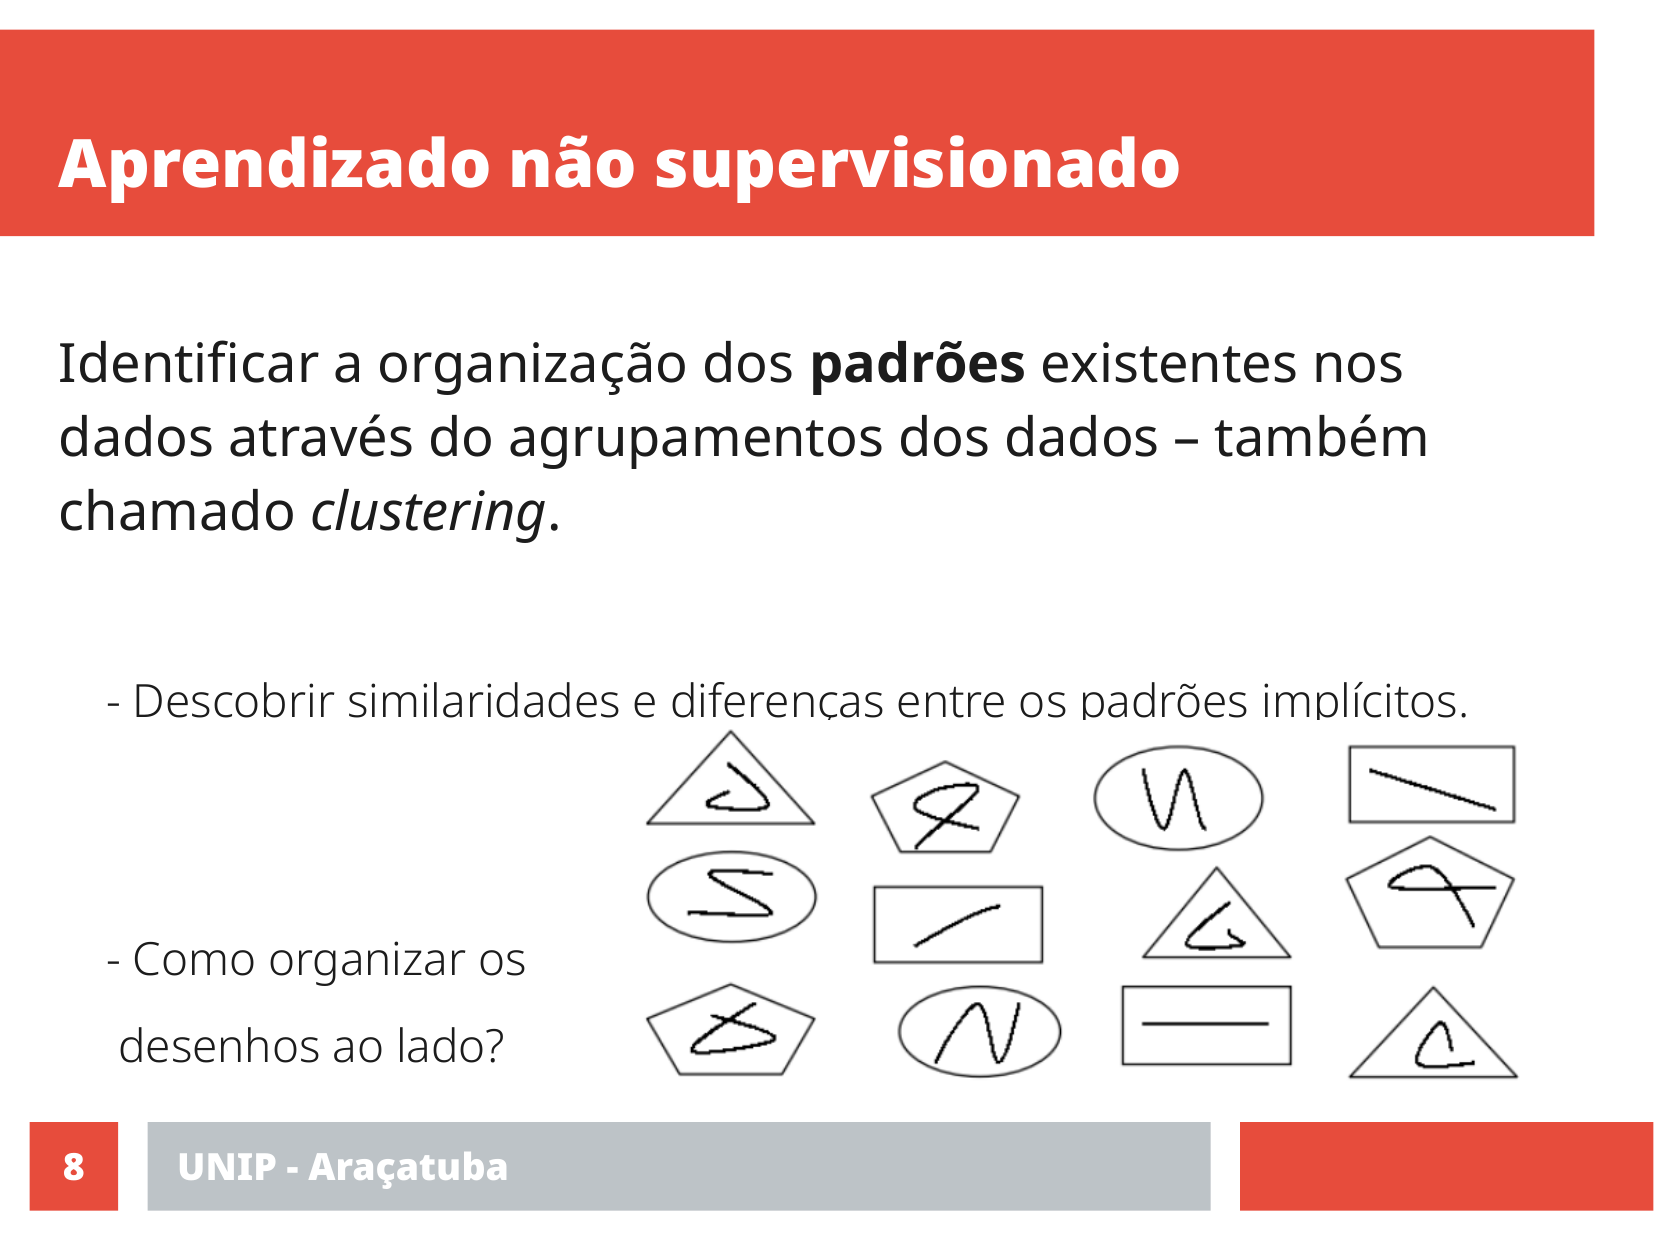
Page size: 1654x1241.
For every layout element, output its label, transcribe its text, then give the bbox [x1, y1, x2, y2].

picture [605, 720, 1565, 1093]
list Identificar a organização dos padrões existentes nos dados através do agrupamentos dos dados – também chamado clustering. - Descobrir similaridades e diferenças entre os padrões implícitos. - Como organizar os desenhos ao lado? [59, 324, 1565, 1093]
title Aprendizado não supervisionado [59, 59, 1595, 207]
